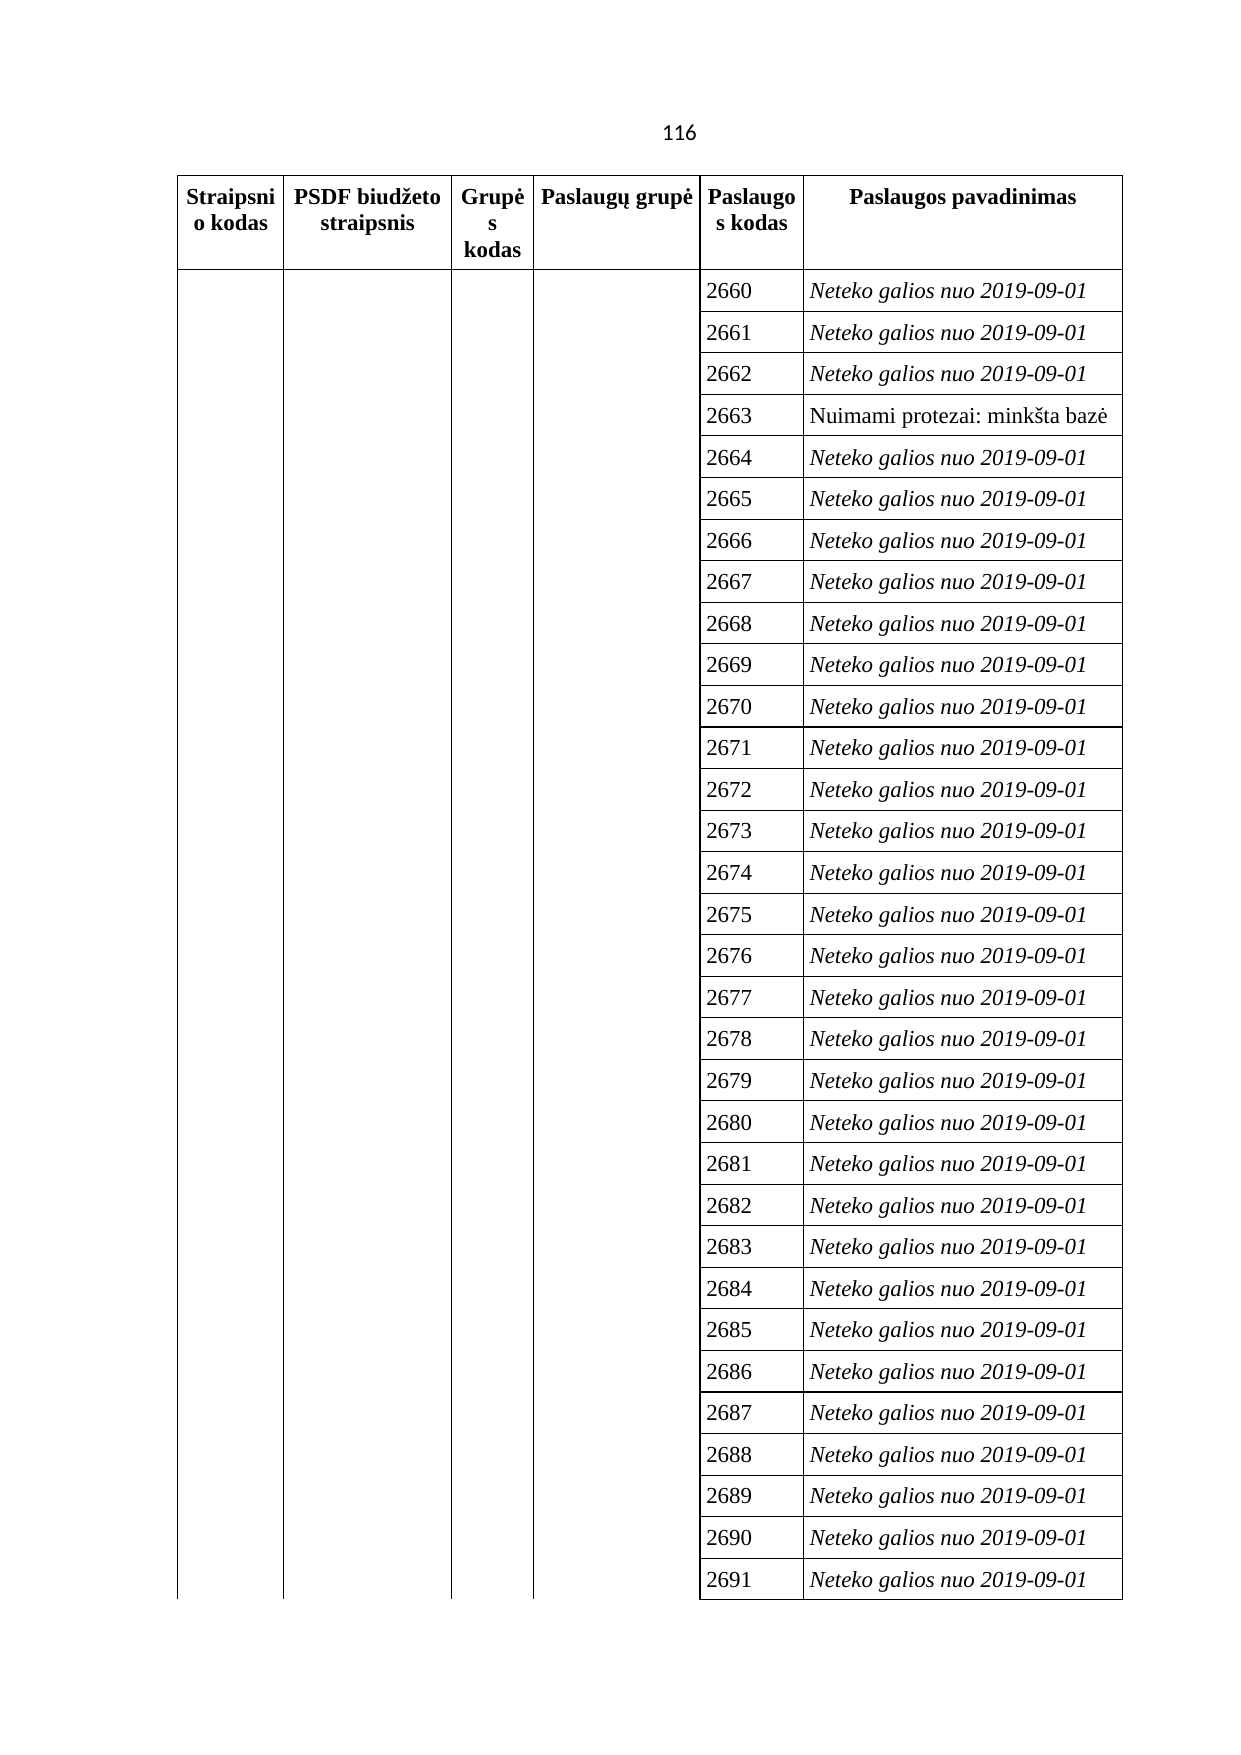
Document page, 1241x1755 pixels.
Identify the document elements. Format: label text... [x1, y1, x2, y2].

table_cell [534, 1350, 699, 1391]
table_cell Neteko galios nuo 2019-09-01 [804, 1018, 1122, 1059]
table_cell 2679 [701, 1060, 803, 1100]
table_cell [534, 643, 699, 685]
table_header Paslaugos pavadinimas [804, 176, 1122, 269]
table_cell Neteko galios nuo 2019-09-01 [804, 603, 1122, 643]
table_cell 2661 [701, 312, 803, 352]
table_cell 2684 [701, 1268, 803, 1308]
table_cell Neteko galios nuo 2019-09-01 [804, 561, 1122, 602]
table_cell [284, 1059, 451, 1100]
table_cell [178, 1516, 283, 1558]
table_cell [452, 1350, 533, 1391]
table_cell [534, 1516, 699, 1558]
table_cell [452, 685, 533, 726]
table_header Paslaugų grupė [534, 176, 699, 269]
table_cell 2660 [701, 270, 803, 311]
table_cell [178, 1142, 283, 1183]
table_header Straipsnio kodas [178, 176, 283, 269]
table_cell [534, 311, 699, 352]
table_cell 2690 [701, 1517, 803, 1558]
table_cell [284, 435, 451, 477]
table_cell 2662 [701, 353, 803, 394]
table_cell [284, 1350, 451, 1391]
table_header PSDF biudžeto straipsnis [284, 176, 451, 269]
table_cell [534, 1308, 699, 1350]
table_cell [452, 477, 533, 518]
table_cell Neteko galios nuo 2019-09-01 [804, 1143, 1122, 1183]
table_cell [178, 1225, 283, 1267]
table_cell [284, 1433, 451, 1474]
table_cell Neteko galios nuo 2019-09-01 [804, 436, 1122, 477]
table_cell [178, 851, 283, 893]
table_cell [534, 976, 699, 1017]
table_cell Neteko galios nuo 2019-09-01 [804, 728, 1122, 768]
table_cell Neteko galios nuo 2019-09-01 [804, 852, 1122, 893]
table_cell Neteko galios nuo 2019-09-01 [804, 769, 1122, 809]
table_cell Neteko galios nuo 2019-09-01 [804, 478, 1122, 518]
table_cell [534, 1225, 699, 1267]
table_cell Neteko galios nuo 2019-09-01 [804, 1101, 1122, 1142]
table_cell [178, 311, 283, 352]
table_cell [452, 1433, 533, 1474]
table_cell Neteko galios nuo 2019-09-01 [804, 270, 1122, 311]
table_cell [284, 1225, 451, 1267]
table_cell [452, 1267, 533, 1308]
table_cell 2688 [701, 1434, 803, 1474]
table_cell [534, 685, 699, 726]
table_cell [178, 1391, 283, 1433]
table_cell [452, 1184, 533, 1225]
table_cell [178, 1059, 283, 1100]
table_cell 2668 [701, 603, 803, 643]
table_cell [284, 1142, 451, 1183]
table_cell 2685 [701, 1309, 803, 1350]
table_cell [284, 1267, 451, 1308]
table_cell 2664 [701, 436, 803, 477]
table_cell [284, 394, 451, 435]
table_cell [452, 1142, 533, 1183]
table_cell [178, 1017, 283, 1059]
table_cell [534, 1558, 699, 1599]
table_cell [534, 270, 699, 311]
table_cell [534, 1475, 699, 1516]
table_cell [284, 726, 451, 768]
table_cell 2683 [701, 1226, 803, 1267]
table_cell 2666 [701, 520, 803, 560]
table_cell Neteko galios nuo 2019-09-01 [804, 686, 1122, 726]
table_cell Neteko galios nuo 2019-09-01 [804, 1226, 1122, 1267]
table_cell [284, 685, 451, 726]
table_cell [178, 1350, 283, 1391]
table_cell [178, 477, 283, 518]
table_cell [534, 519, 699, 560]
table_cell [178, 1184, 283, 1225]
table_cell [284, 1100, 451, 1142]
table_cell Neteko galios nuo 2019-09-01 [804, 644, 1122, 685]
table_cell [534, 602, 699, 643]
table_cell 2677 [701, 977, 803, 1017]
table_cell [452, 1059, 533, 1100]
table_header Grupės kodas [452, 176, 533, 269]
table_cell [452, 1017, 533, 1059]
table_cell [534, 477, 699, 518]
table_cell Neteko galios nuo 2019-09-01 [804, 1476, 1122, 1516]
table_cell [178, 519, 283, 560]
table_cell [452, 643, 533, 685]
table_cell [452, 394, 533, 435]
table_cell [178, 394, 283, 435]
table_cell [178, 1267, 283, 1308]
table_cell [534, 810, 699, 851]
table_cell Neteko galios nuo 2019-09-01 [804, 1559, 1122, 1599]
table_header Paslaugos kodas [701, 176, 803, 269]
table_cell [178, 768, 283, 809]
table_cell [534, 851, 699, 893]
table_cell [178, 893, 283, 934]
table_cell Neteko galios nuo 2019-09-01 [804, 1351, 1122, 1391]
table_cell [452, 1225, 533, 1267]
table_cell [534, 1100, 699, 1142]
table_cell [452, 976, 533, 1017]
table_cell [452, 893, 533, 934]
table_cell Neteko galios nuo 2019-09-01 [804, 353, 1122, 394]
table_cell [178, 726, 283, 768]
table_cell Neteko galios nuo 2019-09-01 [804, 520, 1122, 560]
table_cell Neteko galios nuo 2019-09-01 [804, 312, 1122, 352]
table_cell [284, 893, 451, 934]
table_cell [452, 1558, 533, 1599]
table_cell [284, 1391, 451, 1433]
table_cell 2672 [701, 769, 803, 809]
table_cell [452, 1308, 533, 1350]
table_cell 2686 [701, 1351, 803, 1391]
table_cell [452, 435, 533, 477]
table_cell 2667 [701, 561, 803, 602]
table_cell 2671 [701, 728, 803, 768]
table_cell [284, 1017, 451, 1059]
table_cell [178, 352, 283, 394]
table_cell [178, 1558, 283, 1599]
table_cell 2673 [701, 811, 803, 851]
table_cell 2670 [701, 686, 803, 726]
table_cell [534, 1017, 699, 1059]
table_cell [452, 851, 533, 893]
table_cell [284, 768, 451, 809]
table_cell Neteko galios nuo 2019-09-01 [804, 935, 1122, 976]
table_cell [284, 270, 451, 311]
table_cell 2675 [701, 894, 803, 934]
table_cell 2691 [701, 1559, 803, 1599]
table_cell Neteko galios nuo 2019-09-01 [804, 1060, 1122, 1100]
table_cell [284, 352, 451, 394]
table_cell [452, 1100, 533, 1142]
table_cell [284, 1475, 451, 1516]
table_cell Neteko galios nuo 2019-09-01 [804, 1434, 1122, 1474]
table_cell 2678 [701, 1018, 803, 1059]
table_cell [284, 851, 451, 893]
table_cell [534, 893, 699, 934]
table_cell [452, 560, 533, 602]
table_cell [452, 519, 533, 560]
table_cell [534, 435, 699, 477]
table_cell Neteko galios nuo 2019-09-01 [804, 811, 1122, 851]
table_cell [284, 810, 451, 851]
table_cell [178, 560, 283, 602]
table_cell 2676 [701, 935, 803, 976]
table_cell [284, 976, 451, 1017]
table_cell [178, 810, 283, 851]
table_cell [178, 602, 283, 643]
table_cell 2687 [701, 1393, 803, 1433]
table_cell [452, 768, 533, 809]
table_cell [534, 560, 699, 602]
table_cell [178, 934, 283, 976]
table_cell Neteko galios nuo 2019-09-01 [804, 1393, 1122, 1433]
table_cell [178, 1433, 283, 1474]
table_cell [178, 1100, 283, 1142]
table_cell 2663 [701, 395, 803, 435]
table_cell Neteko galios nuo 2019-09-01 [804, 894, 1122, 934]
table_cell [178, 643, 283, 685]
table_cell [178, 1308, 283, 1350]
table_cell Neteko galios nuo 2019-09-01 [804, 1268, 1122, 1308]
table_cell [178, 435, 283, 477]
table_cell [452, 270, 533, 311]
table_cell [284, 311, 451, 352]
table_cell Nuimami protezai: minkšta bazė [804, 395, 1122, 435]
table_cell [284, 1184, 451, 1225]
table_cell 2682 [701, 1185, 803, 1225]
table_cell 2680 [701, 1101, 803, 1142]
table_cell Neteko galios nuo 2019-09-01 [804, 1517, 1122, 1558]
table_cell Neteko galios nuo 2019-09-01 [804, 1185, 1122, 1225]
table_cell [284, 560, 451, 602]
table_cell [534, 934, 699, 976]
table_cell [534, 352, 699, 394]
table_cell [284, 643, 451, 685]
table_cell [178, 976, 283, 1017]
table_cell [452, 726, 533, 768]
table_cell [534, 1142, 699, 1183]
table_cell [452, 1516, 533, 1558]
table_cell [452, 311, 533, 352]
table_cell [284, 1558, 451, 1599]
table_cell Neteko galios nuo 2019-09-01 [804, 977, 1122, 1017]
table_cell [284, 477, 451, 518]
table_cell [534, 1391, 699, 1433]
table_cell [534, 1433, 699, 1474]
table_cell [534, 768, 699, 809]
table_cell [452, 602, 533, 643]
table_cell [452, 352, 533, 394]
table_cell [178, 1475, 283, 1516]
table_cell [452, 934, 533, 976]
table_cell [534, 1184, 699, 1225]
table_cell 2689 [701, 1476, 803, 1516]
table_cell [284, 934, 451, 976]
table_cell 2669 [701, 644, 803, 685]
table_cell [284, 1516, 451, 1558]
table_cell [284, 519, 451, 560]
table_cell [284, 1308, 451, 1350]
table_cell 2674 [701, 852, 803, 893]
table_cell [534, 1059, 699, 1100]
table_cell [534, 726, 699, 768]
table_cell 2665 [701, 478, 803, 518]
table_cell 2681 [701, 1143, 803, 1183]
table_cell [452, 1475, 533, 1516]
table_cell [452, 810, 533, 851]
table_cell [284, 602, 451, 643]
table_cell [534, 394, 699, 435]
table_cell [534, 1267, 699, 1308]
table_cell [452, 1391, 533, 1433]
table_cell Neteko galios nuo 2019-09-01 [804, 1309, 1122, 1350]
table_cell [178, 270, 283, 311]
table_cell [178, 685, 283, 726]
